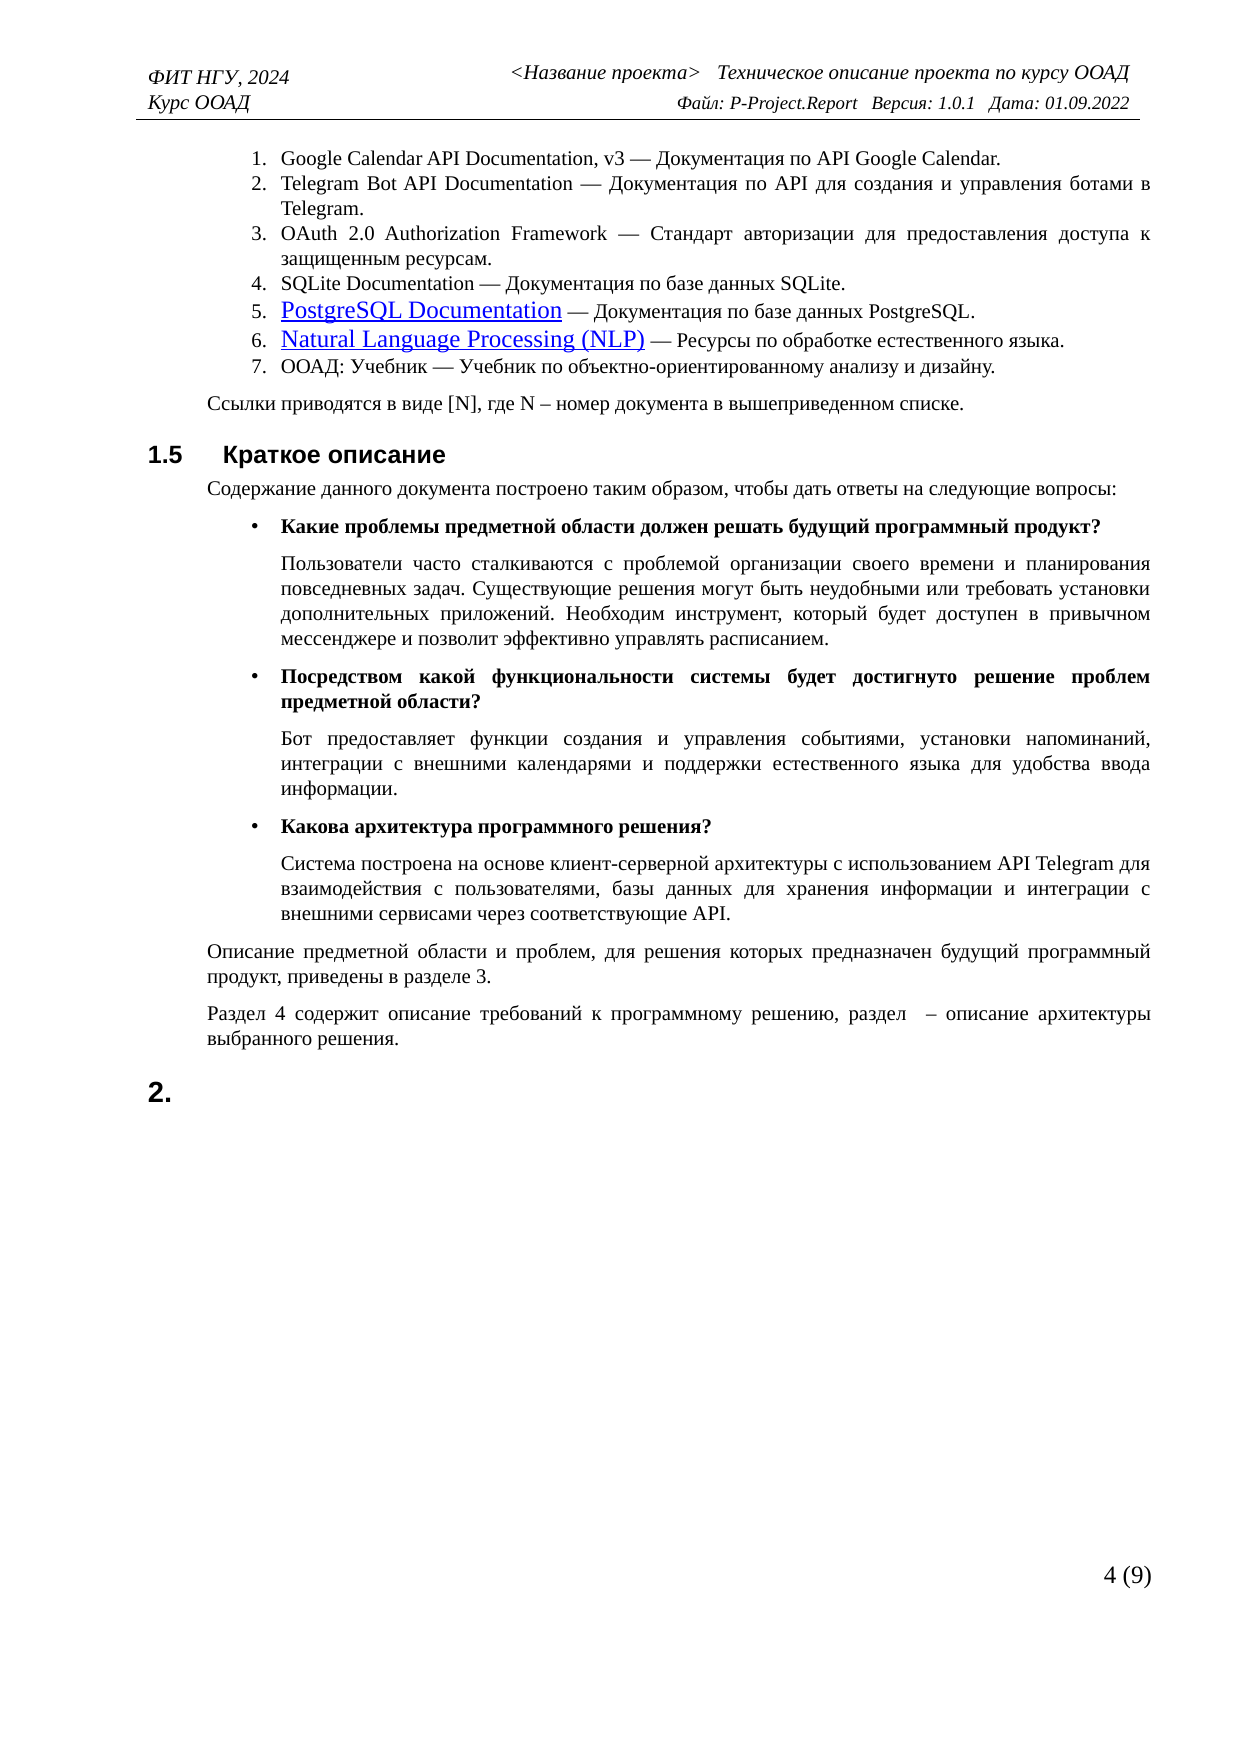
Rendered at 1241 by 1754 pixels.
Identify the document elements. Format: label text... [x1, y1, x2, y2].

list Google Calendar API Documentation, v3 — Документация по API Google Calendar. [251, 145, 1152, 170]
list Какова архитектура программного решения? [251, 813, 1152, 838]
list PostgreSQL Documentation — Документация по базе данных PostgreSQL. [251, 295, 1152, 324]
list ООАД: Учебник — Учебник по объектно-ориентированному анализу и дизайну. [251, 353, 1152, 378]
list SQLite Documentation — Документация по базе данных SQLite. [251, 270, 1152, 295]
list Natural Language Processing (NLP) — Ресурсы по обработке естественного языка. [251, 324, 1152, 353]
text Содержание данного документа построено таким образом, чтобы дать ответы на следующие вопросы: [207, 475, 1152, 500]
text Ссылки приводятся в виде [N], где N – номер документа в вышеприведенном списке. [207, 390, 1152, 415]
text Раздел 4 содержит описание требований к программному решению, раздел – описание архитектуры выбранного решения. [207, 1000, 1152, 1050]
list Какие проблемы предметной области должен решать будущий программный продукт? [251, 513, 1152, 538]
subtitle Краткое описание [148, 440, 1152, 469]
list Система построена на основе клиент-серверной архитектуры с использованием API Telegram для взаимодействия с пользователями, базы данных для хранения информации и интеграции с внешними сервисами через соответствующие API. [251, 850, 1152, 925]
list OAuth 2.0 Authorization Framework — Стандарт авторизации для предоставления доступа к защищенным ресурсам. [251, 220, 1152, 270]
text Описание предметной области и проблем, для решения которых предназначен будущий программный продукт, приведены в разделе 3. [207, 938, 1152, 988]
list Telegram Bot API Documentation — Документация по API для создания и управления ботами в Telegram. [251, 170, 1152, 220]
list Посредством какой функциональности системы будет достигнуто решение проблем предметной области? [251, 663, 1152, 713]
list Бот предоставляет функции создания и управления событиями, установки напоминаний, интеграции с внешними календарями и поддержки естественного языка для удобства ввода информации. [251, 725, 1152, 800]
list Пользователи часто сталкиваются с проблемой организации своего времени и планирования повседневных задач. Существующие решения могут быть неудобными или требовать установки дополнительных приложений. Необходим инструмент, который будет доступен в привычном мессенджере и позволит эффективно управлять расписанием. [251, 550, 1152, 650]
